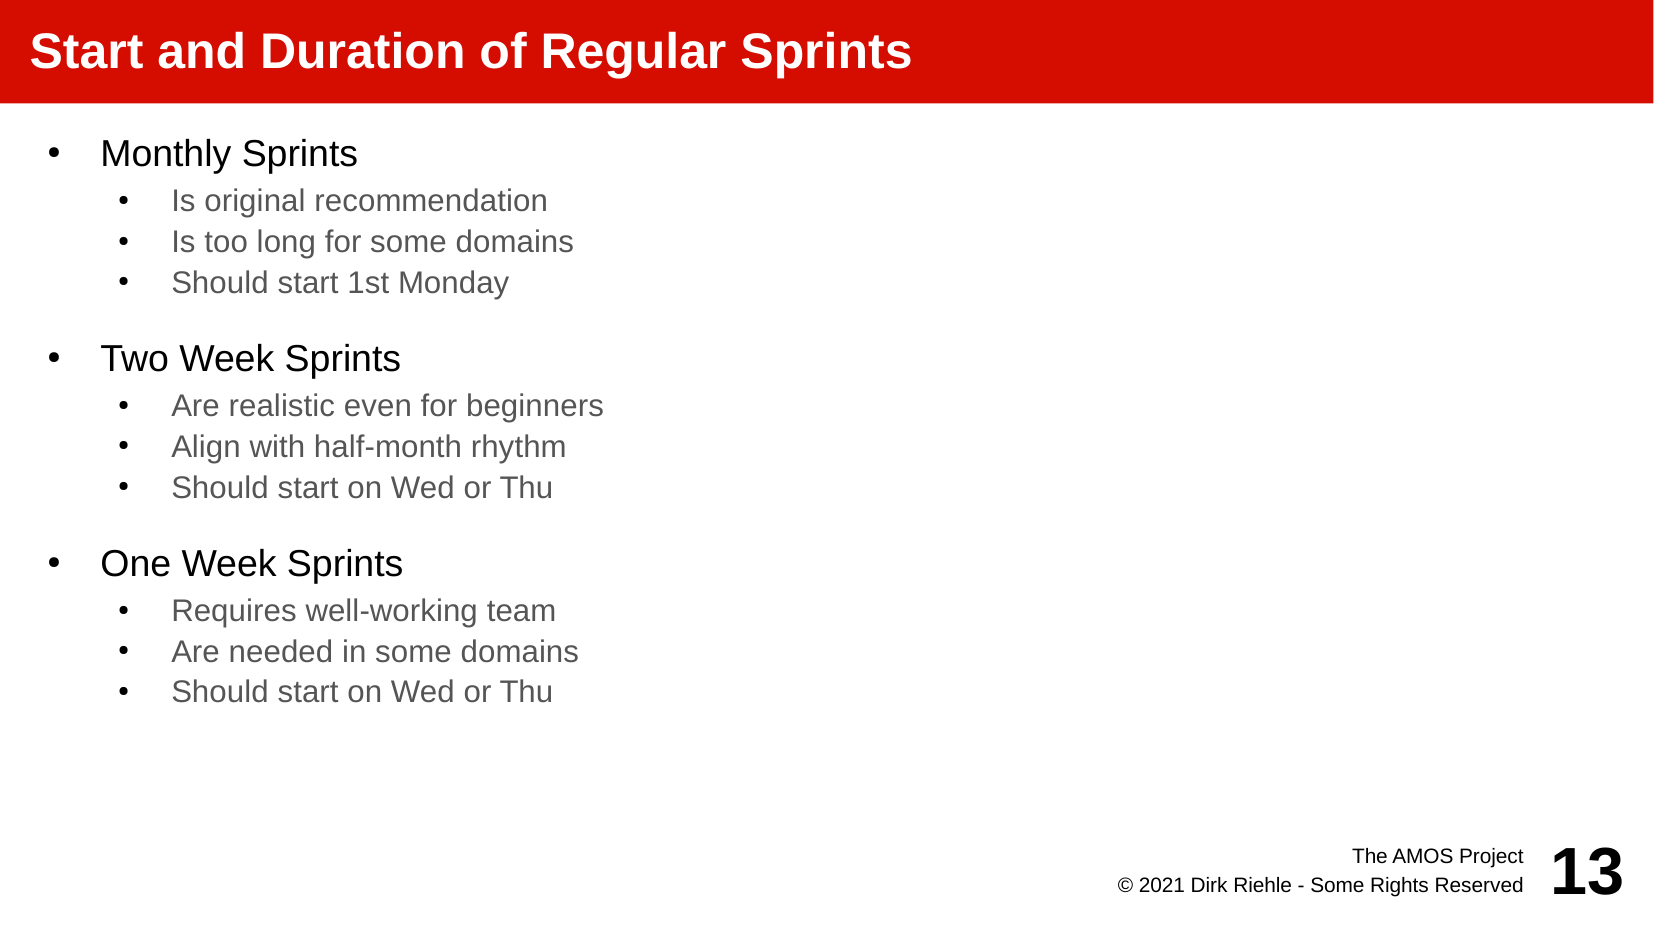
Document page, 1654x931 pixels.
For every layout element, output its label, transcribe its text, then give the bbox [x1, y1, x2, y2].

title Start and Duration of Regular Sprints [0, 0, 1654, 104]
list [846, 177, 1625, 931]
list Monthly Sprints Is original recommendation Is too long for some domains Should start 1st Monday Two Week Sprints Are realistic even for beginners Align with half-month rhythm Should start on Wed or Thu One Week Sprints Requires well-working team Are needed in some domains Should start on Wed or Thu [29, 132, 1625, 813]
